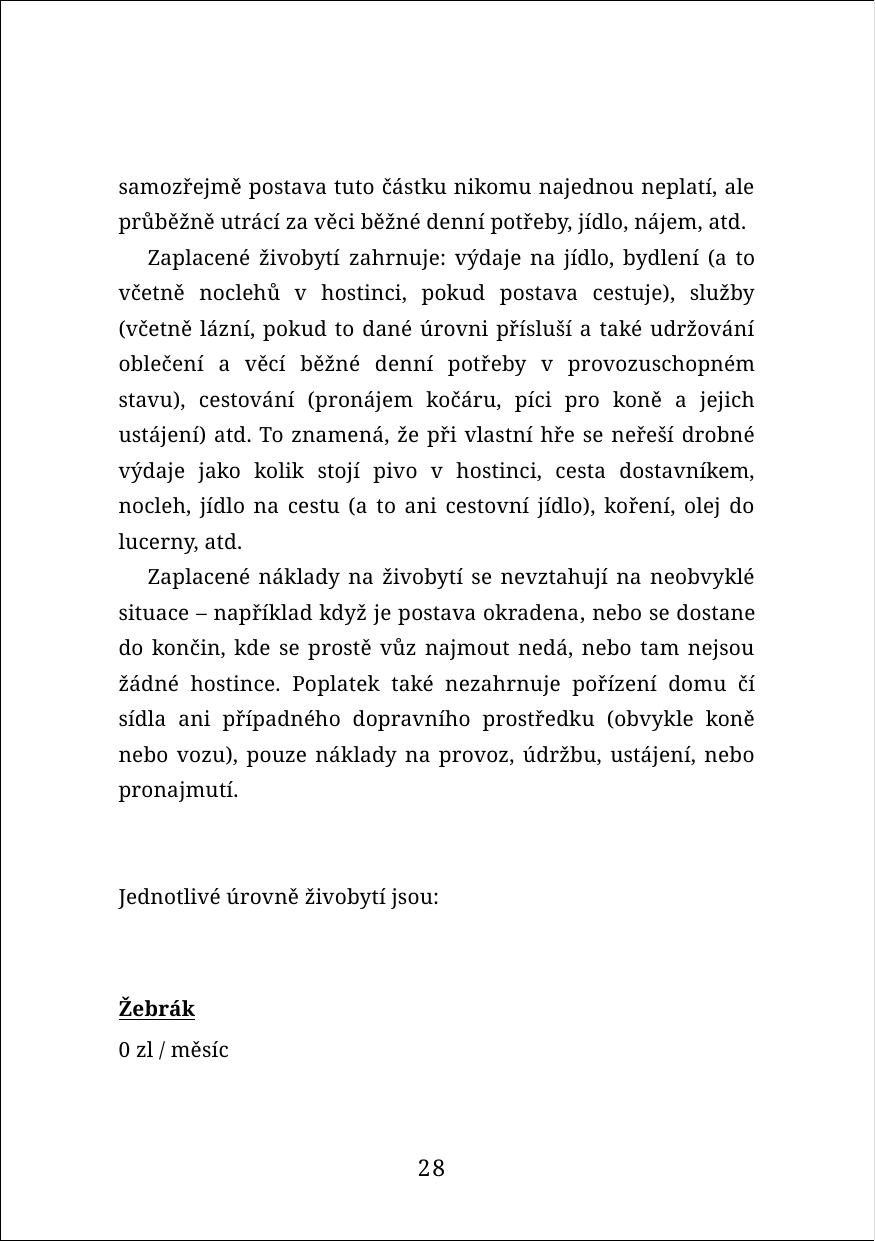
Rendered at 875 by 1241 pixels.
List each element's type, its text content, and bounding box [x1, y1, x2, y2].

text 0 zl / měsíc [118, 1035, 756, 1063]
text Jednotlivé úrovně živobytí jsou: [118, 882, 756, 911]
subtitle Žebrák [118, 994, 756, 1023]
text samozřejmě postava tuto částku nikomu najednou neplatí, ale průběžně utrácí za věci běžné denní potřeby, jídlo, nájem, atd. Zaplacené živobytí zahrnuje: výdaje na jídlo, bydlení (a to včetně noclehů v hostinci, pokud postava cestuje), služby (včetně lázní, pokud to dané úrovni přísluší a také udržování oblečení a věcí běžné denní potřeby v provozuschopném stavu), cestování (pronájem kočáru, píci pro koně a jejich ustájení) atd. To znamená, že při vlastní hře se neřeší drobné výdaje jako kolik stojí pivo v hostinci, cesta dostavníkem, nocleh, jídlo na cestu (a to ani cestovní jídlo), koření, olej do lucerny, atd. Zaplacené náklady na živobytí se nevztahují na neobvyklé situace – například když je postava okradena, nebo se dostane do končin, kde se prostě vůz najmout nedá, nebo tam nejsou žádné hostince. Poplatek také nezahrnuje pořízení domu čí sídla ani případného dopravního prostředku (obvykle koně nebo vozu), pouze náklady na provoz, údržbu, ustájení, nebo pronajmutí. [118, 172, 756, 804]
